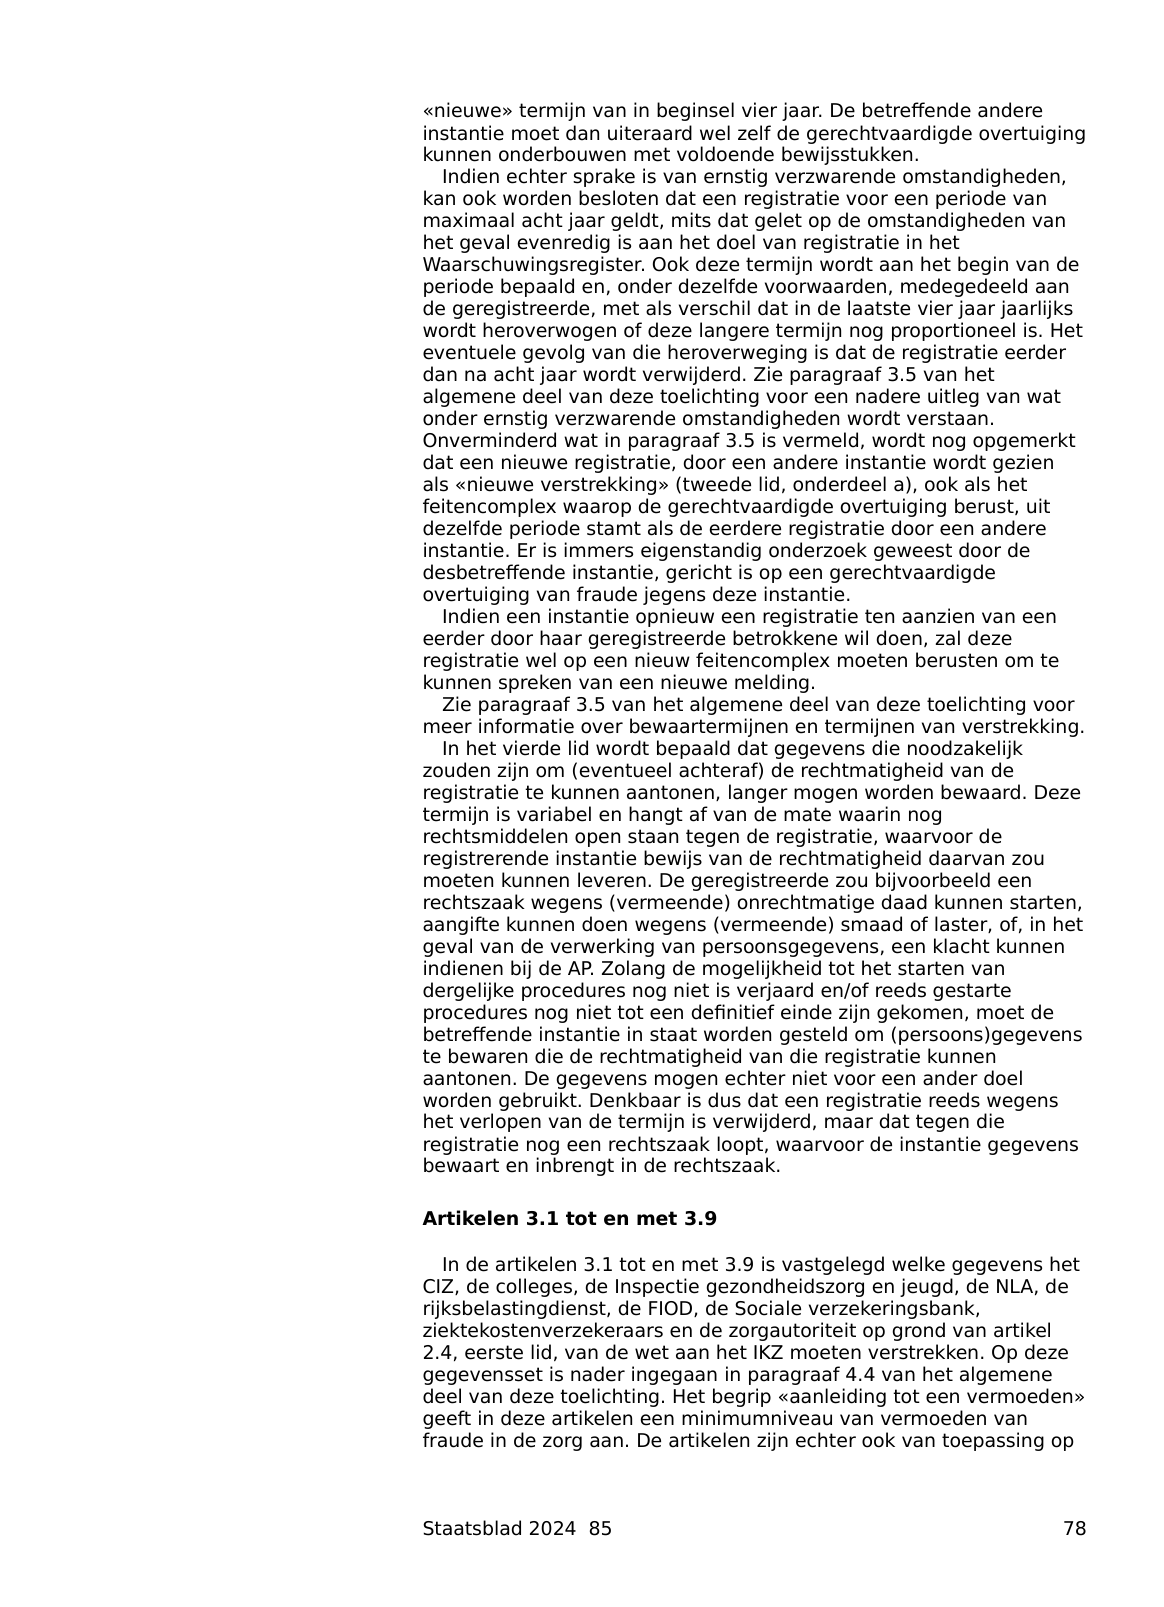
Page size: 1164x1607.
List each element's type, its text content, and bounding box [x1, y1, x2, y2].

text In het vierde lid wordt bepaald dat gegevens die noodzakelijk zouden zijn om (eventueel achteraf) de rechtmatigheid van de registratie te kunnen aantonen, langer mogen worden bewaard. Deze termijn is variabel en hangt af van de mate waarin nog rechtsmiddelen open staan tegen de registratie, waarvoor de registrerende instantie bewijs van de rechtmatigheid daarvan zou moeten kunnen leveren. De geregistreerde zou bijvoorbeeld een rechtszaak wegens (vermeende) onrechtmatige daad kunnen starten, aangifte kunnen doen wegens (vermeende) smaad of laster, of, in het geval van de verwerking van persoonsgegevens, een klacht kunnen indienen bij de AP. Zolang de mogelijkheid tot het starten van dergelijke procedures nog niet is verjaard en/of reeds gestarte procedures nog niet tot een definitief einde zijn gekomen, moet de betreffende instantie in staat worden gesteld om (persoons)gegevens te bewaren die de rechtmatigheid van die registratie kunnen aantonen. De gegevens mogen echter niet voor een ander doel worden gebruikt. Denkbaar is dus dat een registratie reeds wegens het verlopen van de termijn is verwijderd, maar dat tegen die registratie nog een rechtszaak loopt, waarvoor de instantie gegevens bewaart en inbrengt in de rechtszaak. [422, 738, 1087, 1177]
text «nieuwe» termijn van in beginsel vier jaar. De betreffende andere instantie moet dan uiteraard wel zelf de gerechtvaardigde overtuiging kunnen onderbouwen met voldoende bewijsstukken. [422, 100, 1087, 166]
subtitle Artikelen 3.1 tot en met 3.9 [422, 1207, 1087, 1229]
text Indien een instantie opnieuw een registratie ten aanzien van een eerder door haar geregistreerde betrokkene wil doen, zal deze registratie wel op een nieuw feitencomplex moeten berusten om te kunnen spreken van een nieuwe melding. [422, 606, 1087, 694]
text Zie paragraaf 3.5 van het algemene deel van deze toelichting voor meer informatie over bewaartermijnen en termijnen van verstrekking. [422, 694, 1087, 738]
text In de artikelen 3.1 tot en met 3.9 is vastgelegd welke gegevens het CIZ, de colleges, de Inspectie gezondheidszorg en jeugd, de NLA, de rijksbelastingdienst, de FIOD, de Sociale verzekeringsbank, ziektekostenverzekeraars en de zorgautoriteit op grond van artikel 2.4, eerste lid, van de wet aan het IKZ moeten verstrekken. Op deze gegevensset is nader ingegaan in paragraaf 4.4 van het algemene deel van deze toelichting. Het begrip «aanleiding tot een vermoeden» geeft in deze artikelen een minimumniveau van vermoeden van fraude in de zorg aan. De artikelen zijn echter ook van toepassing op [422, 1254, 1087, 1452]
text Indien echter sprake is van ernstig verzwarende omstandigheden, kan ook worden besloten dat een registratie voor een periode van maximaal acht jaar geldt, mits dat gelet op de omstandigheden van het geval evenredig is aan het doel van registratie in het Waarschuwingsregister. Ook deze termijn wordt aan het begin van de periode bepaald en, onder dezelfde voorwaarden, medegedeeld aan de geregistreerde, met als verschil dat in de laatste vier jaar jaarlijks wordt heroverwogen of deze langere termijn nog proportioneel is. Het eventuele gevolg van die heroverweging is dat de registratie eerder dan na acht jaar wordt verwijderd. Zie paragraaf 3.5 van het algemene deel van deze toelichting voor een nadere uitleg van wat onder ernstig verzwarende omstandigheden wordt verstaan. Onverminderd wat in paragraaf 3.5 is vermeld, wordt nog opgemerkt dat een nieuwe registratie, door een andere instantie wordt gezien als «nieuwe verstrekking» (tweede lid, onderdeel a), ook als het feitencomplex waarop de gerechtvaardigde overtuiging berust, uit dezelfde periode stamt als de eerdere registratie door een andere instantie. Er is immers eigenstandig onderzoek geweest door de desbetreffende instantie, gericht is op een gerechtvaardigde overtuiging van fraude jegens deze instantie. [422, 166, 1087, 606]
